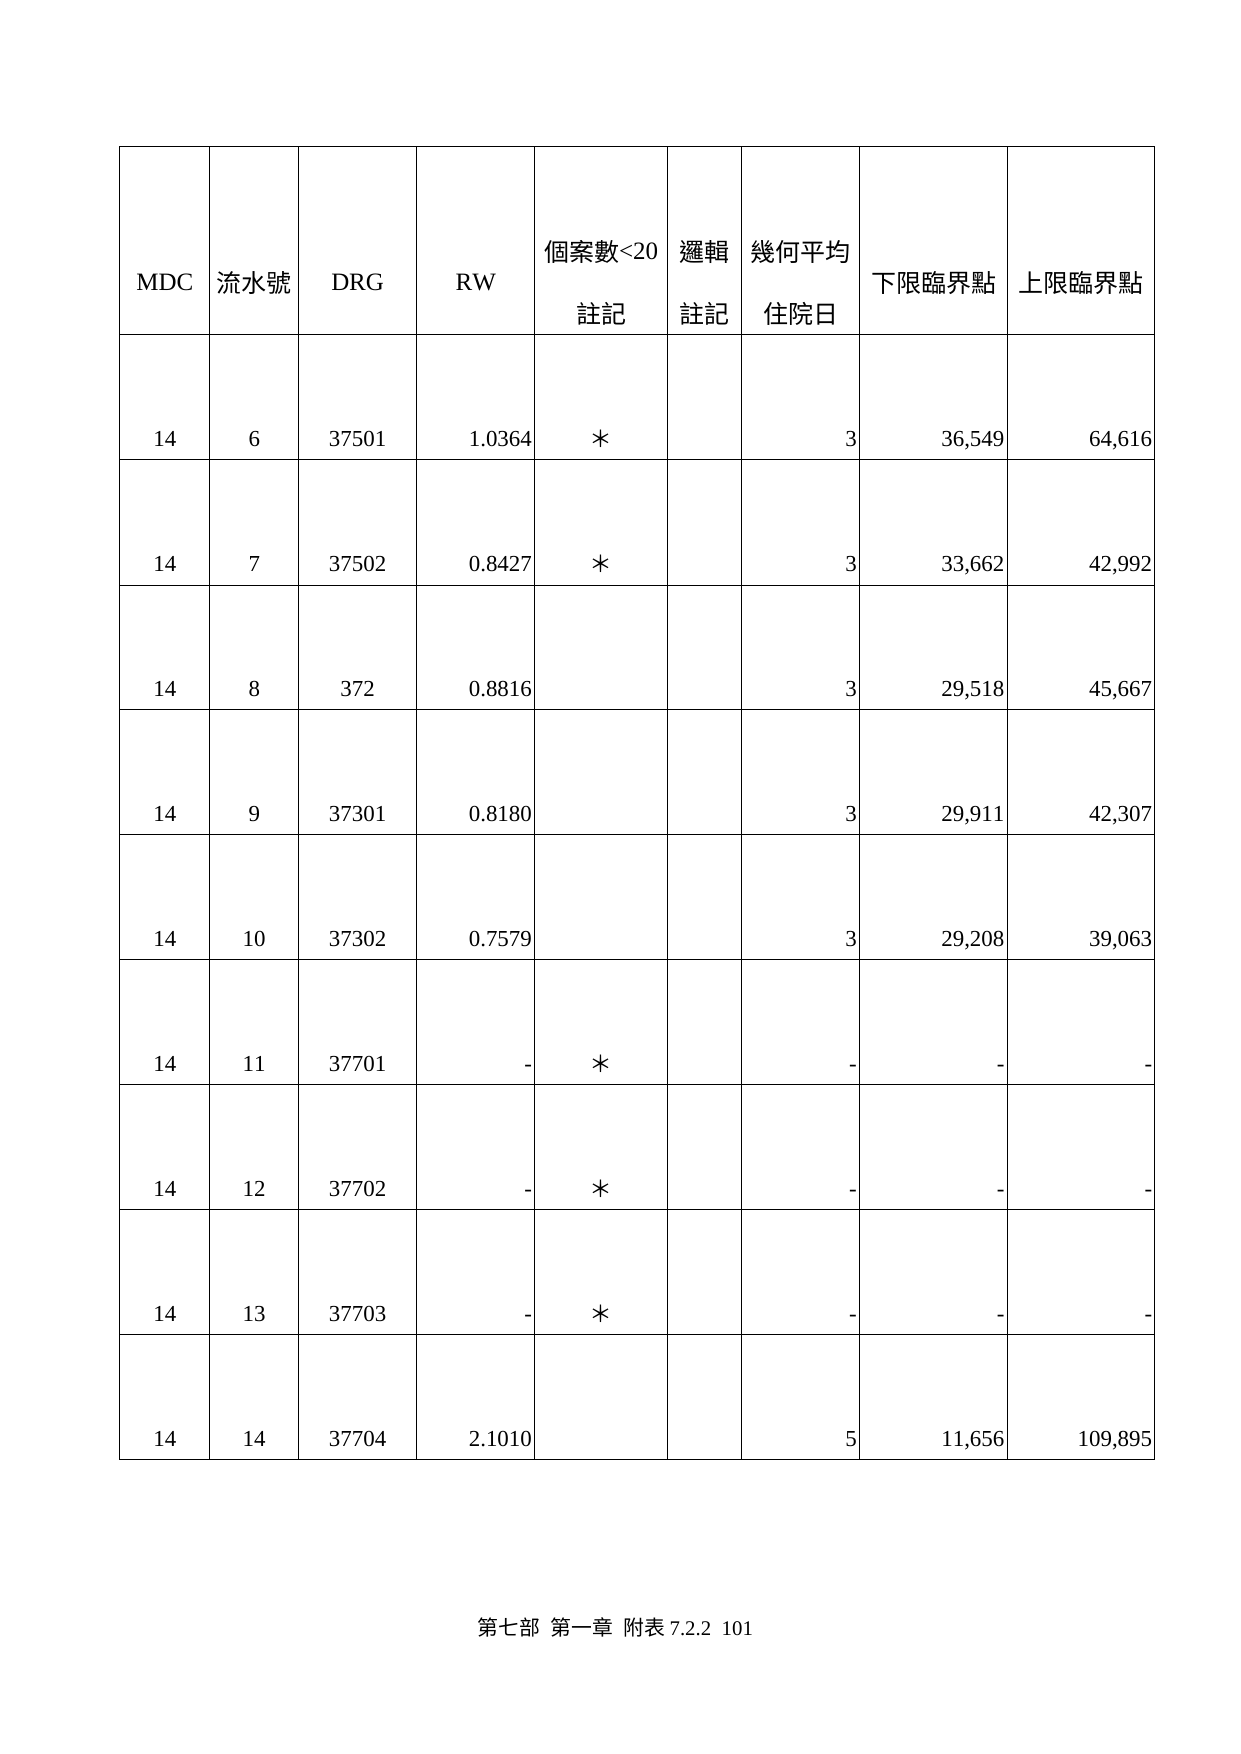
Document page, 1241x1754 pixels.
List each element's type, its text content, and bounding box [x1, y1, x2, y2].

table_cell 14 [120, 586, 209, 709]
table_cell - [742, 960, 859, 1084]
table_cell 37703 [299, 1210, 416, 1334]
table_cell 9 [210, 710, 298, 834]
table_header 下限臨界點 [860, 147, 1007, 334]
table_cell 14 [120, 1335, 209, 1459]
table_cell - [860, 960, 1007, 1084]
table_header 個案數<20註記 [535, 147, 667, 334]
table_cell 37301 [299, 710, 416, 834]
table_cell 36,549 [860, 335, 1007, 459]
table_cell 2.1010 [417, 1335, 534, 1459]
table_header 邏輯註記 [668, 147, 741, 334]
table_cell - [1008, 960, 1154, 1084]
table_cell 11,656 [860, 1335, 1007, 1459]
table_cell 14 [120, 1085, 209, 1209]
table_cell - [860, 1085, 1007, 1209]
table_cell - [417, 1085, 534, 1209]
table_cell 29,208 [860, 835, 1007, 959]
table_cell [535, 586, 667, 709]
table_cell 29,911 [860, 710, 1007, 834]
table_cell [668, 960, 741, 1084]
table_cell 10 [210, 835, 298, 959]
table_cell ＊ [535, 960, 667, 1084]
table_header 上限臨界點 [1008, 147, 1154, 334]
table_cell 7 [210, 460, 298, 584]
table_cell 1.0364 [417, 335, 534, 459]
table_cell 45,667 [1008, 586, 1154, 709]
table_cell [535, 1335, 667, 1459]
table_cell ＊ [535, 1085, 667, 1209]
table_cell [668, 460, 741, 584]
table_cell 3 [742, 835, 859, 959]
table_cell [535, 835, 667, 959]
table_header DRG [299, 147, 416, 334]
table_cell 37704 [299, 1335, 416, 1459]
table_cell ＊ [535, 460, 667, 584]
table_cell 372 [299, 586, 416, 709]
table_cell 37502 [299, 460, 416, 584]
table_cell 14 [210, 1335, 298, 1459]
table_cell 14 [120, 960, 209, 1084]
table_cell - [417, 960, 534, 1084]
table_cell 14 [120, 1210, 209, 1334]
table_cell - [1008, 1210, 1154, 1334]
table_cell - [417, 1210, 534, 1334]
table_cell 109,895 [1008, 1335, 1154, 1459]
table_cell - [742, 1210, 859, 1334]
table_cell 42,992 [1008, 460, 1154, 584]
table_cell 14 [120, 710, 209, 834]
table_header MDC [120, 147, 209, 334]
table_cell - [860, 1210, 1007, 1334]
table_cell 13 [210, 1210, 298, 1334]
table_cell 0.7579 [417, 835, 534, 959]
table_cell ＊ [535, 1210, 667, 1334]
table_cell [535, 710, 667, 834]
table_cell 3 [742, 335, 859, 459]
table_cell 33,662 [860, 460, 1007, 584]
table_cell [668, 1335, 741, 1459]
table_cell 0.8427 [417, 460, 534, 584]
table_cell 0.8816 [417, 586, 534, 709]
table_cell [668, 1085, 741, 1209]
table_cell 37702 [299, 1085, 416, 1209]
table_cell 0.8180 [417, 710, 534, 834]
table_cell 5 [742, 1335, 859, 1459]
table_cell 29,518 [860, 586, 1007, 709]
table_cell [668, 1210, 741, 1334]
table_header 流水號 [210, 147, 298, 334]
table_cell [668, 835, 741, 959]
table_cell - [1008, 1085, 1154, 1209]
table_cell ＊ [535, 335, 667, 459]
table_cell 64,616 [1008, 335, 1154, 459]
table_cell 6 [210, 335, 298, 459]
table_cell 37501 [299, 335, 416, 459]
table_cell 8 [210, 586, 298, 709]
table_cell 3 [742, 460, 859, 584]
table_cell 42,307 [1008, 710, 1154, 834]
table_cell 3 [742, 710, 859, 834]
table_cell 37302 [299, 835, 416, 959]
table_cell 12 [210, 1085, 298, 1209]
table_header 幾何平均住院日 [742, 147, 859, 334]
table_cell 37701 [299, 960, 416, 1084]
table_cell - [742, 1085, 859, 1209]
table_cell [668, 710, 741, 834]
table_cell [668, 335, 741, 459]
table_header RW [417, 147, 534, 334]
table_cell 14 [120, 335, 209, 459]
table_cell 39,063 [1008, 835, 1154, 959]
table_cell 14 [120, 835, 209, 959]
table_cell 3 [742, 586, 859, 709]
table_cell [668, 586, 741, 709]
table_cell 11 [210, 960, 298, 1084]
table_cell 14 [120, 460, 209, 584]
